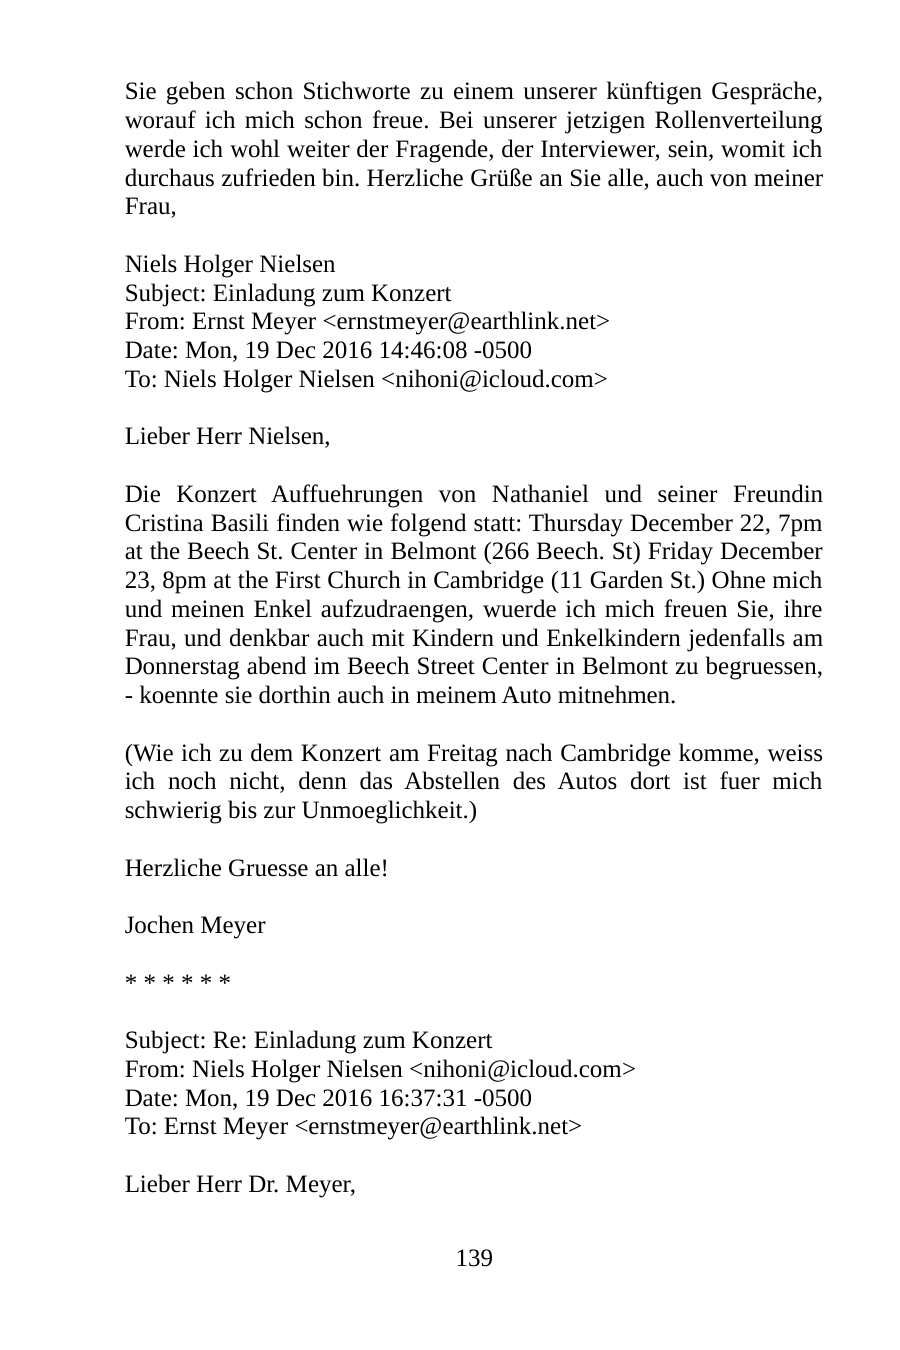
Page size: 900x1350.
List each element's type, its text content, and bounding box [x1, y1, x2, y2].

text Herzliche Gruesse an alle! [124, 853, 823, 881]
text To: Niels Holger Nielsen <nihoni@icloud.com> [124, 364, 823, 393]
text Subject: Einladung zum Konzert [124, 278, 823, 306]
text Subject: Re: Einladung zum Konzert [124, 1025, 823, 1054]
text * * * * * * [124, 968, 823, 996]
text Date: Mon, 19 Dec 2016 16:37:31 -0500 [124, 1083, 823, 1111]
text Jochen Meyer [124, 910, 823, 939]
text Sie geben schon Stichworte zu einem unserer künftigen Gespräche, worauf ich mich schon freue. Bei unserer jetzigen Rollenverteilung werde ich wohl weiter der Fragende, der Interviewer, sein, womit ich durchaus zufrieden bin. Herzliche Grüße an Sie alle, auch von meiner Frau, [124, 76, 823, 220]
text From: Niels Holger Nielsen <nihoni@icloud.com> [124, 1054, 823, 1083]
text Date: Mon, 19 Dec 2016 14:46:08 -0500 [124, 335, 823, 364]
text To: Ernst Meyer <ernstmeyer@earthlink.net> [124, 1111, 823, 1140]
text Die Konzert Auffuehrungen von Nathaniel und seiner Freundin Cristina Basili finden wie folgend statt: Thursday December 22, 7pm at the Beech St. Center in Belmont (266 Beech. St) Friday December 23, 8pm at the First Church in Cambridge (11 Garden St.) Ohne mich und meinen Enkel aufzudraengen, wuerde ich mich freuen Sie, ihre Frau, und denkbar auch mit Kindern und Enkelkindern jedenfalls am Donnerstag abend im Beech Street Center in Belmont zu begruessen, - koennte sie dorthin auch in meinem Auto mitnehmen. [124, 479, 823, 709]
text Lieber Herr Nielsen, [124, 421, 823, 450]
text (Wie ich zu dem Konzert am Freitag nach Cambridge komme, weiss ich noch nicht, denn das Abstellen des Autos dort ist fuer mich schwierig bis zur Unmoeglichkeit.) [124, 738, 823, 824]
text Niels Holger Nielsen [124, 249, 823, 278]
text Lieber Herr Dr. Meyer, [124, 1169, 823, 1198]
text From: Ernst Meyer <ernstmeyer@earthlink.net> [124, 306, 823, 335]
